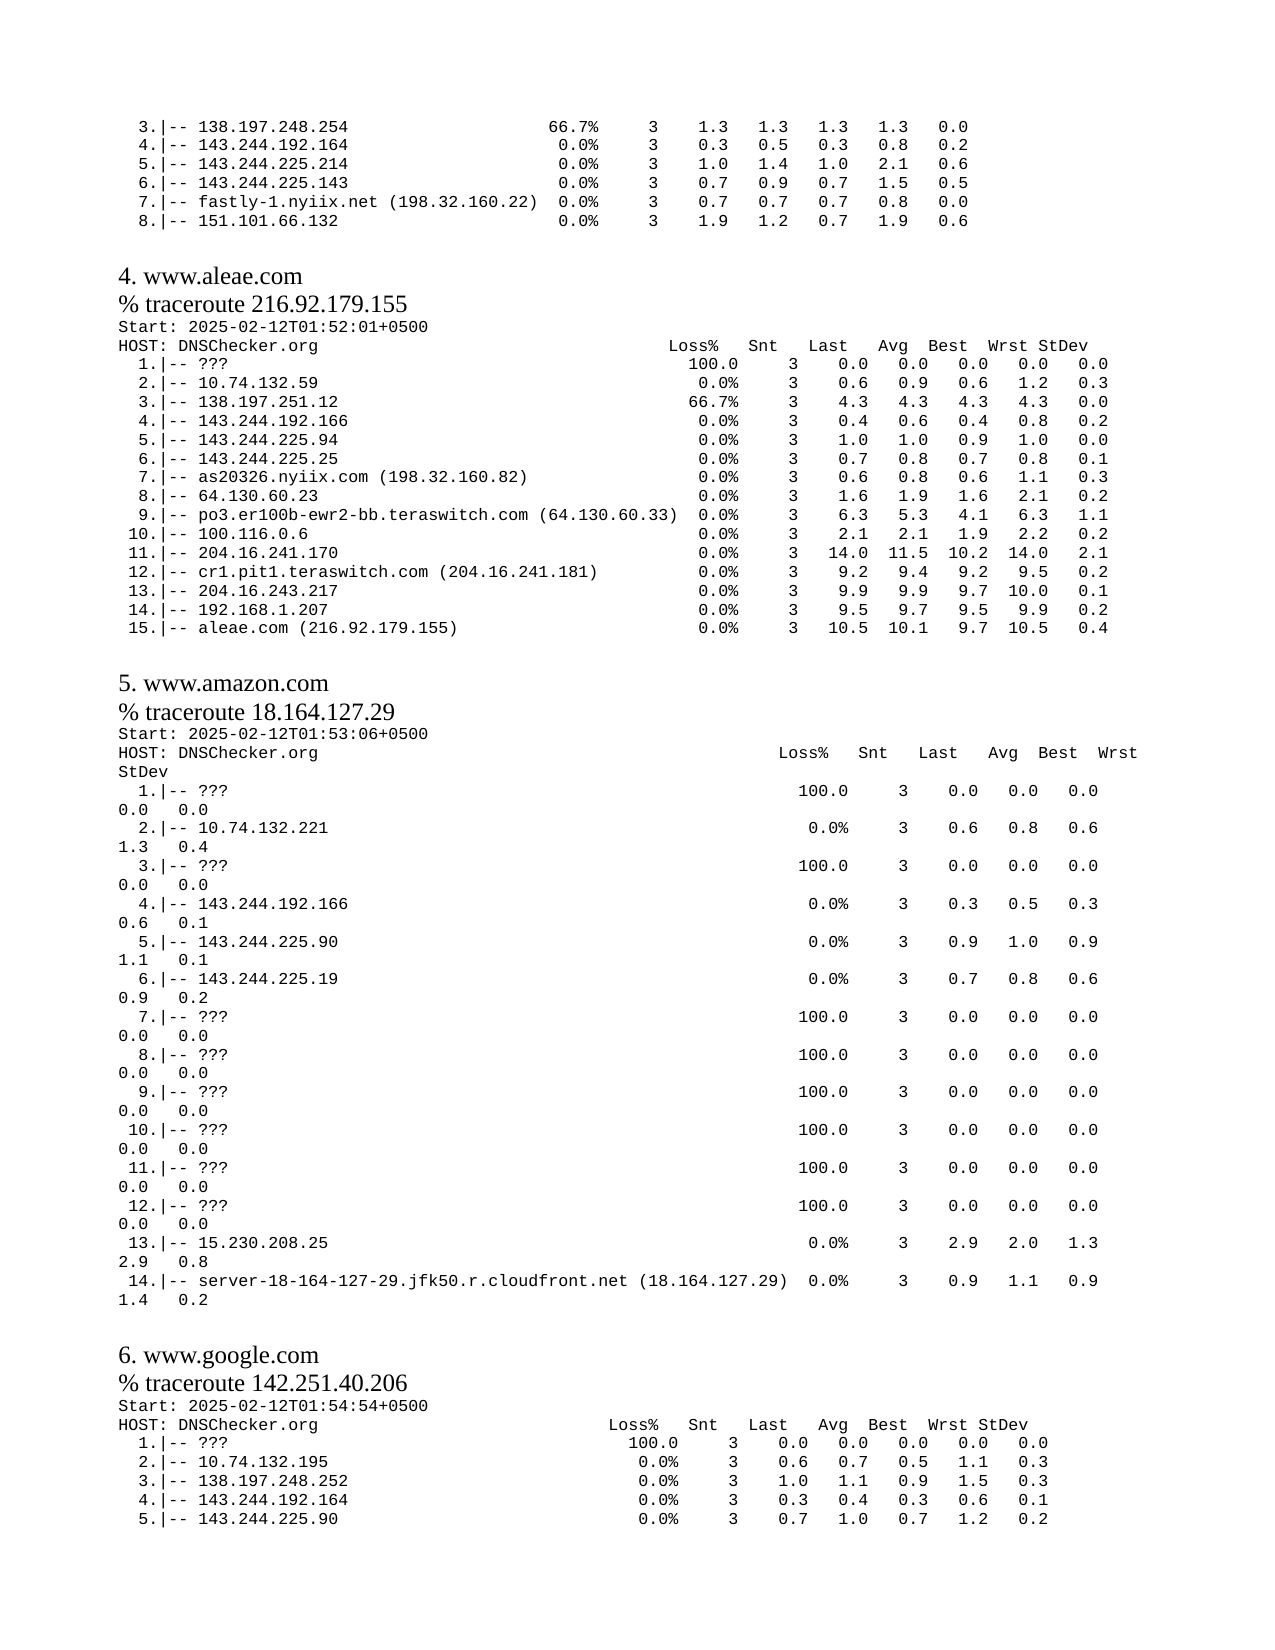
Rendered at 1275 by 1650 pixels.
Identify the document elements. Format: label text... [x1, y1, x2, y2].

text 7.|-- fastly-1.nyiix.net (198.32.160.22) 0.0% 3 0.7 0.7 0.7 0.8 0.0 [118, 193, 1157, 212]
text 2.|-- 10.74.132.195 0.0% 3 0.6 0.7 0.5 1.1 0.3 [118, 1454, 1157, 1473]
text 4. www.aleae.com [118, 261, 1157, 289]
text 14.|-- server-18-164-127-29.jfk50.r.cloudfront.net (18.164.127.29) 0.0% 3 0.9 1.1 0.9 1.4 0.2 [118, 1272, 1157, 1310]
text 11.|-- 204.16.241.170 0.0% 3 14.0 11.5 10.2 14.0 2.1 [118, 544, 1157, 563]
text 10.|-- 100.116.0.6 0.0% 3 2.1 2.1 1.9 2.2 0.2 [118, 526, 1157, 544]
text % traceroute 216.92.179.155 [118, 289, 1157, 318]
text 4.|-- 143.244.192.166 0.0% 3 0.4 0.6 0.4 0.8 0.2 [118, 412, 1157, 431]
text 4.|-- 143.244.192.164 0.0% 3 0.3 0.4 0.3 0.6 0.1 [118, 1491, 1157, 1510]
text 12.|-- cr1.pit1.teraswitch.com (204.16.241.181) 0.0% 3 9.2 9.4 9.2 9.5 0.2 [118, 563, 1157, 582]
text 13.|-- 204.16.243.217 0.0% 3 9.9 9.9 9.7 10.0 0.1 [118, 582, 1157, 601]
text Start: 2025-02-12T01:53:06+0500 [118, 726, 1157, 744]
text HOST: DNSChecker.org Loss% Snt Last Avg Best Wrst StDev [118, 337, 1157, 356]
text HOST: DNSChecker.org Loss% Snt Last Avg Best Wrst StDev [118, 1416, 1157, 1435]
text 4.|-- 143.244.192.164 0.0% 3 0.3 0.5 0.3 0.8 0.2 [118, 137, 1157, 156]
text 6.|-- 143.244.225.25 0.0% 3 0.7 0.8 0.7 0.8 0.1 [118, 450, 1157, 469]
text 15.|-- aleae.com (216.92.179.155) 0.0% 3 10.5 10.1 9.7 10.5 0.4 [118, 620, 1157, 639]
text 6.|-- 143.244.225.143 0.0% 3 0.7 0.9 0.7 1.5 0.5 [118, 175, 1157, 193]
text 1.|-- ??? 100.0 3 0.0 0.0 0.0 0.0 0.0 [118, 1435, 1157, 1454]
text 14.|-- 192.168.1.207 0.0% 3 9.5 9.7 9.5 9.9 0.2 [118, 601, 1157, 620]
text 2.|-- 10.74.132.59 0.0% 3 0.6 0.9 0.6 1.2 0.3 [118, 375, 1157, 394]
text 8.|-- ??? 100.0 3 0.0 0.0 0.0 0.0 0.0 [118, 1046, 1157, 1084]
text 3.|-- ??? 100.0 3 0.0 0.0 0.0 0.0 0.0 [118, 858, 1157, 895]
text 1.|-- ??? 100.0 3 0.0 0.0 0.0 0.0 0.0 [118, 356, 1157, 375]
text Start: 2025-02-12T01:54:54+0500 [118, 1397, 1157, 1416]
text 5.|-- 143.244.225.90 0.0% 3 0.7 1.0 0.7 1.2 0.2 [118, 1510, 1157, 1529]
text 13.|-- 15.230.208.25 0.0% 3 2.9 2.0 1.3 2.9 0.8 [118, 1235, 1157, 1272]
text 12.|-- ??? 100.0 3 0.0 0.0 0.0 0.0 0.0 [118, 1197, 1157, 1235]
text 7.|-- as20326.nyiix.com (198.32.160.82) 0.0% 3 0.6 0.8 0.6 1.1 0.3 [118, 469, 1157, 488]
text 8.|-- 151.101.66.132 0.0% 3 1.9 1.2 0.7 1.9 0.6 [118, 212, 1157, 231]
text 8.|-- 64.130.60.23 0.0% 3 1.6 1.9 1.6 2.1 0.2 [118, 488, 1157, 507]
text 5.|-- 143.244.225.214 0.0% 3 1.0 1.4 1.0 2.1 0.6 [118, 156, 1157, 175]
text % traceroute 18.164.127.29 [118, 697, 1157, 726]
text 5.|-- 143.244.225.94 0.0% 3 1.0 1.0 0.9 1.0 0.0 [118, 431, 1157, 450]
text 2.|-- 10.74.132.221 0.0% 3 0.6 0.8 0.6 1.3 0.4 [118, 820, 1157, 858]
text 5. www.amazon.com [118, 668, 1157, 697]
text 4.|-- 143.244.192.166 0.0% 3 0.3 0.5 0.3 0.6 0.1 [118, 895, 1157, 933]
text 11.|-- ??? 100.0 3 0.0 0.0 0.0 0.0 0.0 [118, 1159, 1157, 1197]
text 9.|-- po3.er100b-ewr2-bb.teraswitch.com (64.130.60.33) 0.0% 3 6.3 5.3 4.1 6.3 1.1 [118, 507, 1157, 526]
text 7.|-- ??? 100.0 3 0.0 0.0 0.0 0.0 0.0 [118, 1008, 1157, 1046]
text Start: 2025-02-12T01:52:01+0500 [118, 318, 1157, 337]
text 3.|-- 138.197.248.252 0.0% 3 1.0 1.1 0.9 1.5 0.3 [118, 1473, 1157, 1491]
text % traceroute 142.251.40.206 [118, 1368, 1157, 1397]
text 5.|-- 143.244.225.90 0.0% 3 0.9 1.0 0.9 1.1 0.1 [118, 933, 1157, 971]
text HOST: DNSChecker.org Loss% Snt Last Avg Best Wrst StDev [118, 744, 1157, 782]
text 10.|-- ??? 100.0 3 0.0 0.0 0.0 0.0 0.0 [118, 1122, 1157, 1159]
text 6.|-- 143.244.225.19 0.0% 3 0.7 0.8 0.6 0.9 0.2 [118, 971, 1157, 1008]
text 1.|-- ??? 100.0 3 0.0 0.0 0.0 0.0 0.0 [118, 782, 1157, 820]
text 3.|-- 138.197.251.12 66.7% 3 4.3 4.3 4.3 4.3 0.0 [118, 394, 1157, 412]
text 6. www.google.com [118, 1340, 1157, 1368]
text 3.|-- 138.197.248.254 66.7% 3 1.3 1.3 1.3 1.3 0.0 [118, 118, 1157, 137]
text 9.|-- ??? 100.0 3 0.0 0.0 0.0 0.0 0.0 [118, 1084, 1157, 1122]
